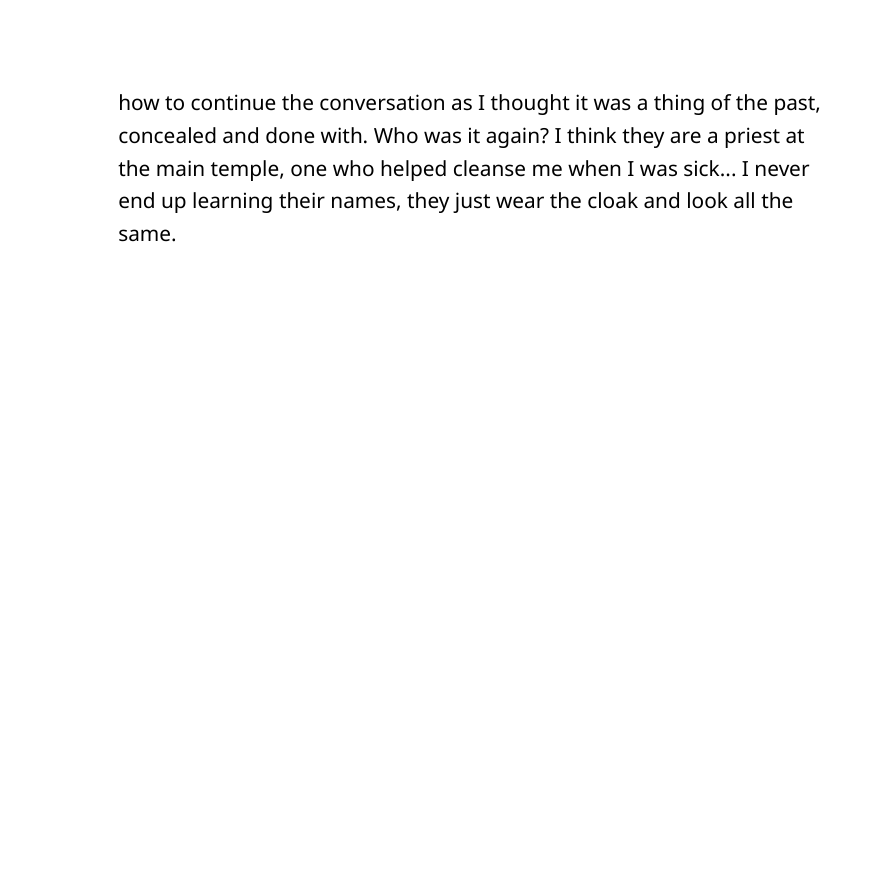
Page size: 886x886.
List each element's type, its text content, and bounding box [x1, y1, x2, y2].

text how to continue the conversation as I thought it was a thing of the past, concealed and done with. Who was it again? I think they are a priest at the main temple, one who helped cleanse me when I was sick... I never end up learning their names, they just wear the cloak and look all the same. [118, 88, 827, 247]
